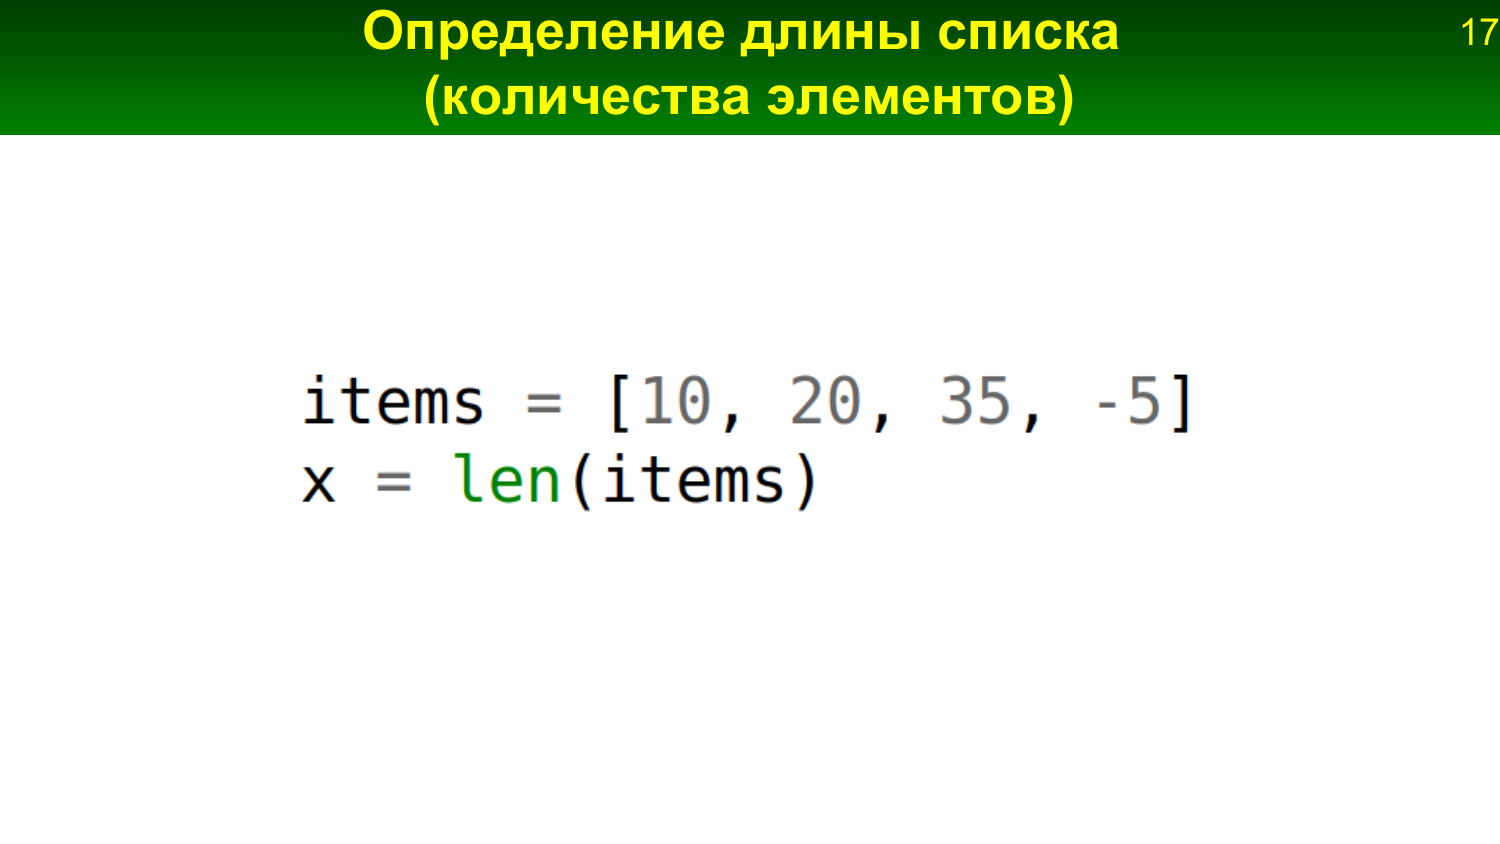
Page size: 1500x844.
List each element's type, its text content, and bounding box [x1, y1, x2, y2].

title Определение длины списка (количества элементов) [75, 0, 1426, 133]
picture [272, 342, 1228, 535]
